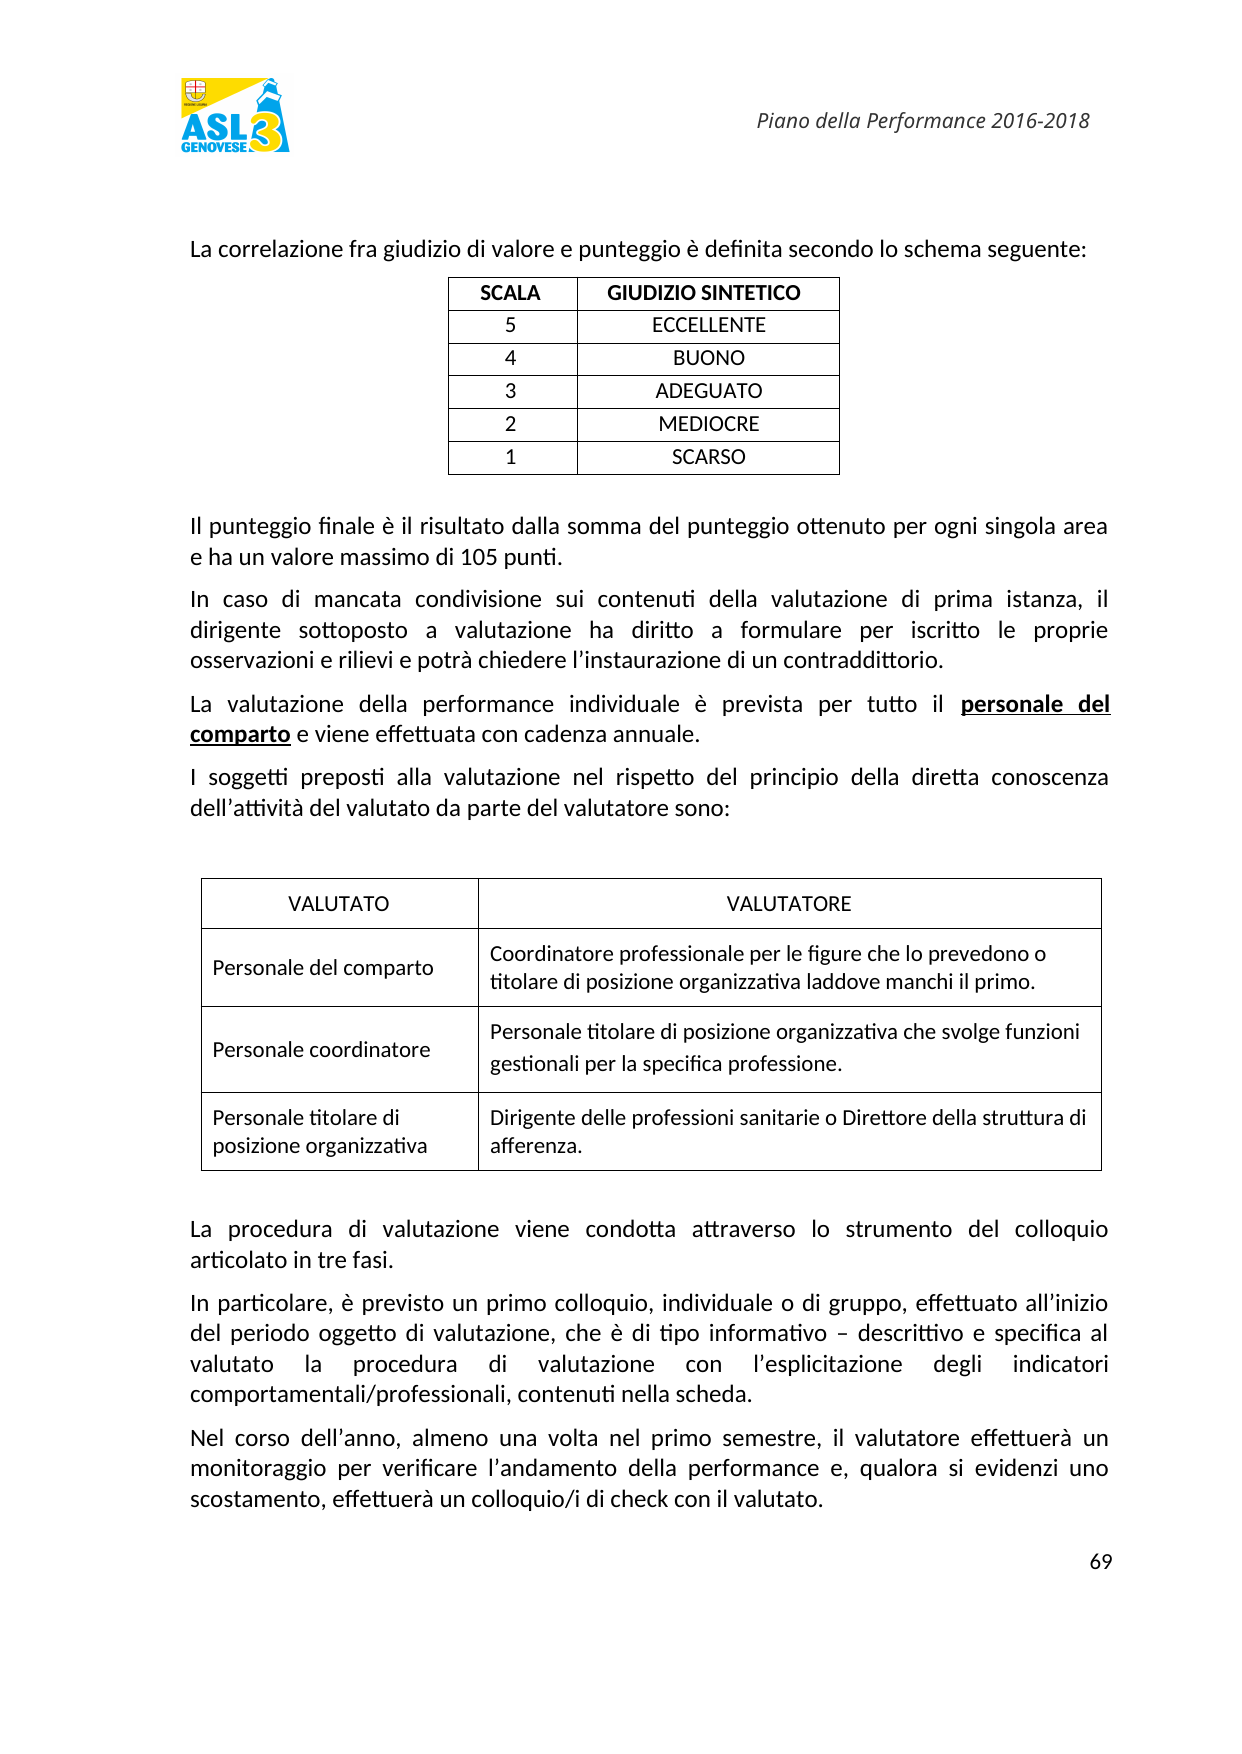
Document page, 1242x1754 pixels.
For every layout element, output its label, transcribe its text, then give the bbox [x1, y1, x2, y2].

table_header VALUTATORE [479, 879, 1101, 928]
text In caso di mancata condivisione sui contenuti della valutazione di prima istanza, il dirigente sottoposto a valutazione ha diritto a formulare per iscritto le proprie osservazioni e rilievi e potrà chiedere l’instaurazione di un contraddittorio. [190, 584, 1110, 675]
table_cell Coordinatore professionale per le figure che lo prevedono o titolare di posizione organizzativa laddove manchi il primo. [479, 929, 1101, 1006]
table_cell ECCELLENTE [578, 311, 839, 342]
table_cell Personale titolare di posizione organizzativa [202, 1093, 478, 1169]
text La correlazione fra giudizio di valore e punteggio è definita secondo lo schema seguente: [190, 233, 1110, 264]
table_cell Dirigente delle professioni sanitarie o Direttore della struttura di afferenza. [479, 1093, 1101, 1169]
table_cell 5 [449, 311, 577, 342]
table_header VALUTATO [202, 879, 478, 928]
table_cell SCARSO [578, 442, 839, 474]
text La procedura di valutazione viene condotta attraverso lo strumento del colloquio articolato in tre fasi. [190, 1213, 1110, 1274]
table_cell 2 [449, 409, 577, 441]
table_cell BUONO [578, 344, 839, 375]
table_cell 4 [449, 344, 577, 375]
text Nel corso dell’anno, almeno una volta nel primo semestre, il valutatore effettuerà un monitoraggio per verificare l’andamento della performance e, qualora si evidenzi uno scostamento, effettuerà un colloquio/i di check con il valutato. [190, 1422, 1110, 1513]
table_cell Personale del comparto [202, 929, 478, 1006]
table_cell Personale coordinatore [202, 1007, 478, 1092]
table_cell Personale titolare di posizione organizzativa che svolge funzioni gestionali per la specifica professione. [479, 1007, 1101, 1092]
table_cell 1 [449, 442, 577, 474]
text Il punteggio finale è il risultato dalla somma del punteggio ottenuto per ogni singola area e ha un valore massimo di 105 punti. [190, 510, 1110, 571]
text In particolare, è previsto un primo colloquio, individuale o di gruppo, effettuato all’inizio del periodo oggetto di valutazione, che è di tipo informativo – descrittivo e specifica al valutato la procedura di valutazione con l’esplicitazione degli indicatori comportamentali/professionali, contenuti nella scheda. [190, 1287, 1110, 1409]
text La valutazione della performance individuale è prevista per tutto il personale del comparto e viene effettuata con cadenza annuale. [190, 688, 1110, 749]
table_cell ADEGUATO [578, 376, 839, 408]
text I soggetti preposti alla valutazione nel rispetto del principio della diretta conoscenza dell’attività del valutato da parte del valutatore sono: [190, 761, 1110, 822]
table_cell MEDIOCRE [578, 409, 839, 441]
table_header GIUDIZIO SINTETICO [578, 278, 839, 309]
table_cell 3 [449, 376, 577, 408]
table_header SCALA [449, 278, 577, 309]
